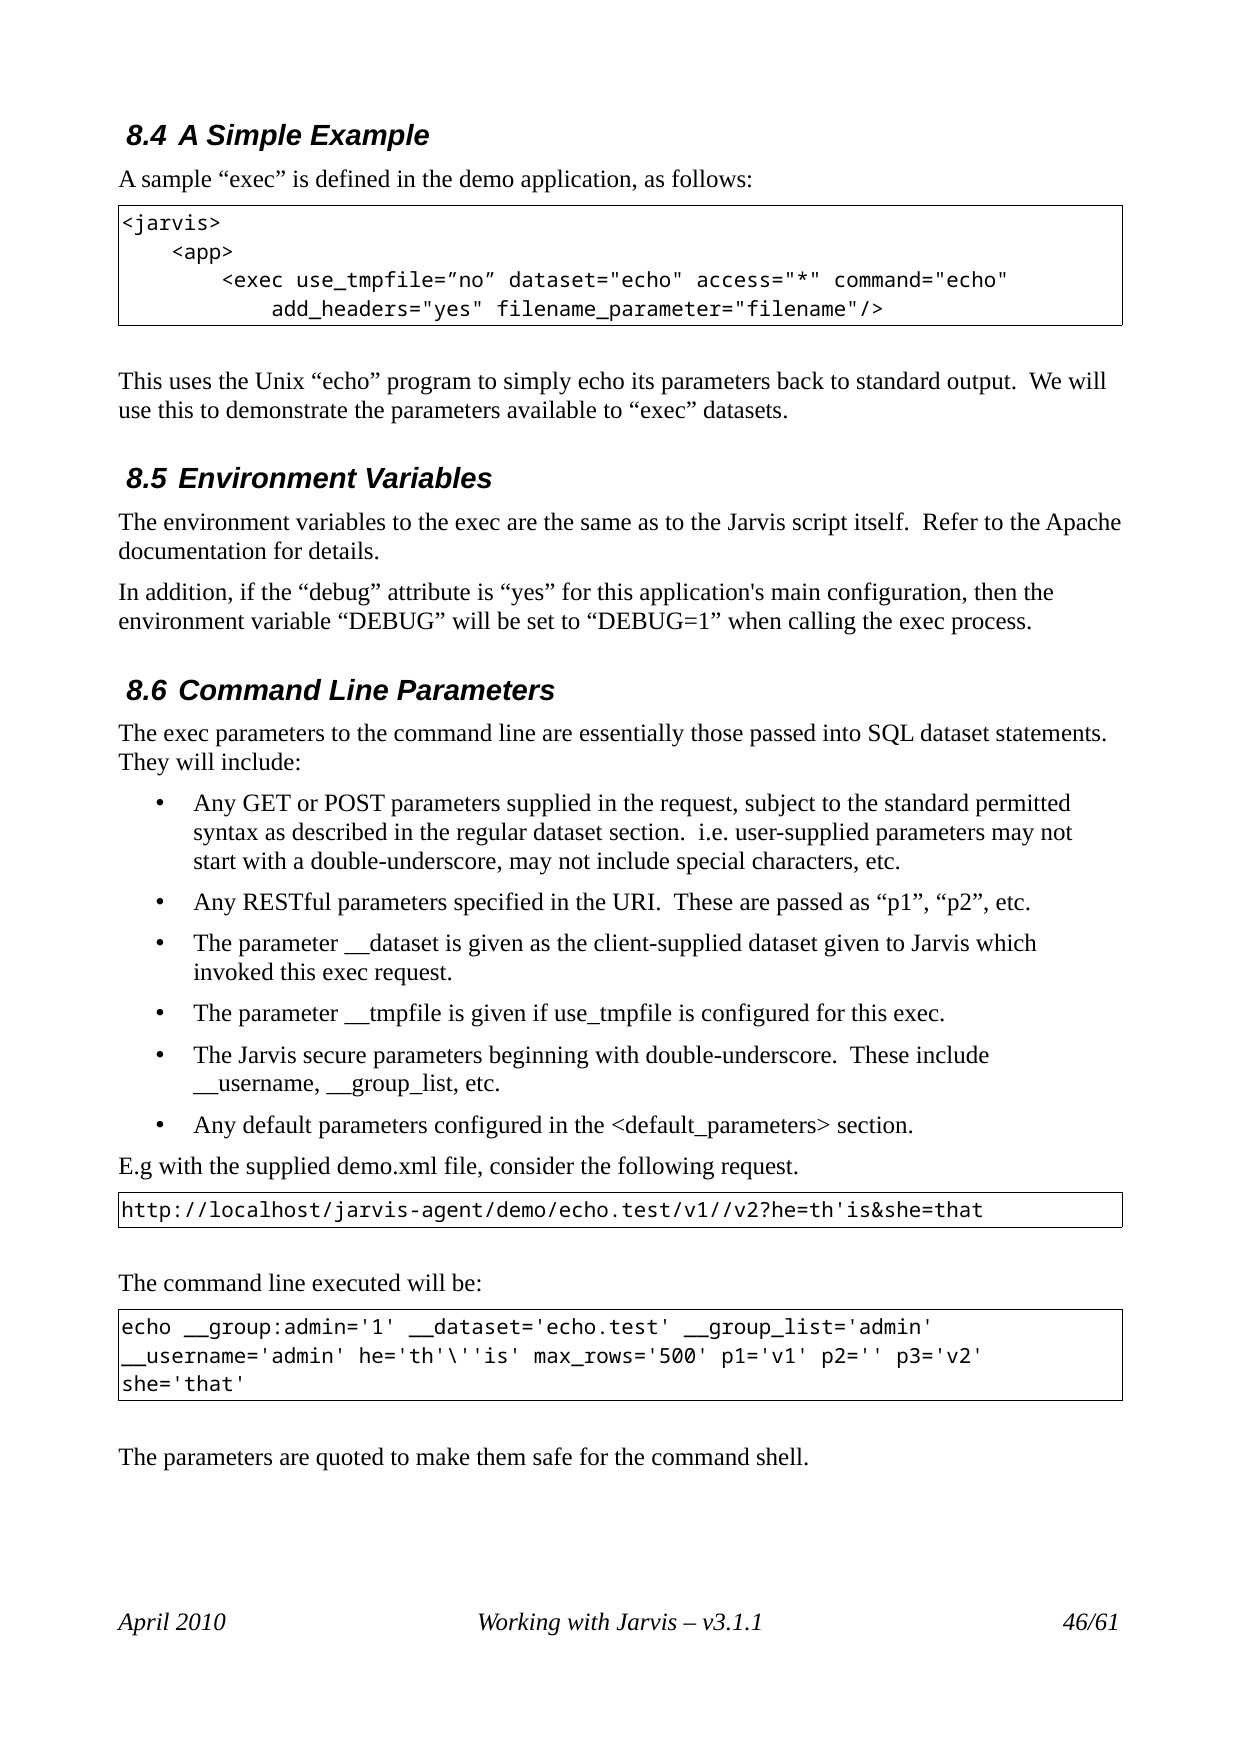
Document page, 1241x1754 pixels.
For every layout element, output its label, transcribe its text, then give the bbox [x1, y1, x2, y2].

subtitle A Simple Example [118, 118, 1122, 152]
list The parameter __dataset is given as the client-supplied dataset given to Jarvis which invoked this exec request. [156, 928, 1122, 986]
text <jarvis> [119, 206, 1122, 234]
list Any RESTful parameters specified in the URI. These are passed as “p1”, “p2”, etc. [156, 887, 1122, 916]
text This uses the Unix “echo” program to simply echo its parameters back to standard output. We will use this to demonstrate the parameters available to “exec” datasets. [118, 366, 1122, 424]
text echo __group:admin='1' __dataset='echo.test' __group_list='admin' __username='admin' he='th'\''is' max_rows='500' p1='v1' p2='' p3='v2' she='that' [119, 1310, 1122, 1400]
text The parameters are quoted to make them safe for the command shell. [118, 1442, 1122, 1471]
list Any default parameters configured in the <default_parameters> section. [156, 1110, 1122, 1138]
text The environment variables to the exec are the same as to the Jarvis script itself. Refer to the Apache documentation for details. [118, 507, 1122, 565]
text E.g with the supplied demo.xml file, consider the following request. [118, 1151, 1122, 1180]
text In addition, if the “debug” attribute is “yes” for this application's main configuration, then the environment variable “DEBUG” will be set to “DEBUG=1” when calling the exec process. [118, 577, 1122, 635]
text The exec parameters to the command line are essentially those passed into SQL dataset statements. They will include: [118, 718, 1122, 776]
text <app> [119, 234, 1122, 262]
list Any GET or POST parameters supplied in the request, subject to the standard permitted syntax as described in the regular dataset section. i.e. user-supplied parameters may not start with a double-underscore, may not include special characters, etc. [156, 788, 1122, 875]
text http://localhost/jarvis-agent/demo/echo.test/v1//v2?he=th'is&she=that [119, 1193, 1122, 1227]
text <exec use_tmpfile=”no” dataset="echo" access="*" command="echo" [119, 262, 1122, 291]
text A sample “exec” is defined in the demo application, as follows: [118, 164, 1122, 193]
list The parameter __tmpfile is given if use_tmpfile is configured for this exec. [156, 998, 1122, 1027]
text add_headers="yes" filename_parameter="filename"/> [119, 291, 1122, 325]
subtitle Environment Variables [118, 461, 1122, 495]
text The command line executed will be: [118, 1268, 1122, 1297]
subtitle Command Line Parameters [118, 672, 1122, 706]
list The Jarvis secure parameters beginning with double-underscore. These include __username, __group_list, etc. [156, 1040, 1122, 1097]
